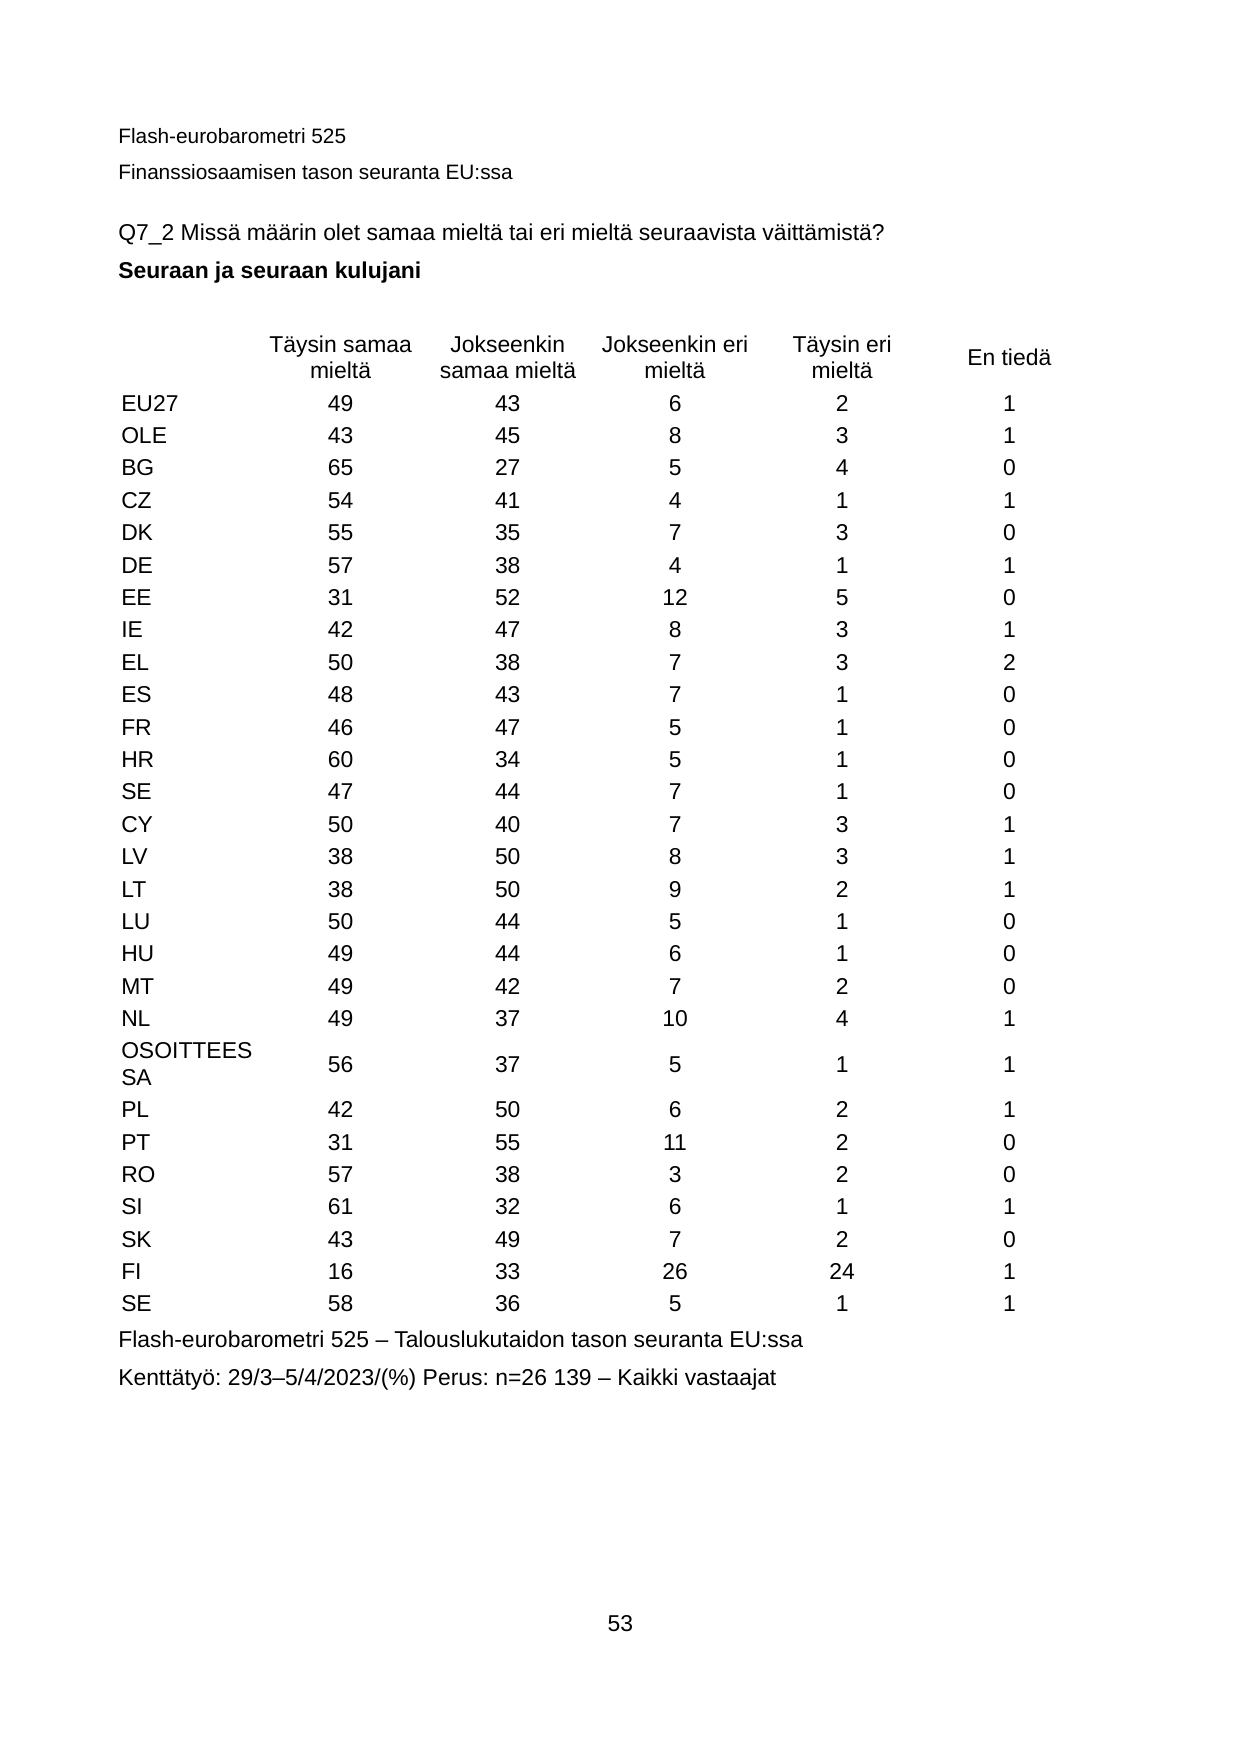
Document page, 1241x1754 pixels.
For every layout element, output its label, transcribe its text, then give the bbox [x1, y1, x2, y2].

table_cell 3 [591, 1158, 758, 1190]
table_cell EL [118, 646, 257, 678]
table_cell 1 [926, 1035, 1093, 1093]
table_cell 31 [257, 581, 424, 613]
table_cell 5 [591, 451, 758, 484]
table_cell 40 [424, 808, 591, 840]
table_cell MT [118, 970, 257, 1002]
table_cell 44 [424, 905, 591, 937]
table_cell 34 [424, 743, 591, 775]
table_cell 0 [926, 905, 1093, 937]
table_cell 7 [591, 678, 758, 711]
table_cell 49 [257, 1002, 424, 1034]
table_cell 4 [591, 549, 758, 581]
table_cell 0 [926, 451, 1093, 484]
table_cell 50 [424, 873, 591, 905]
table_cell DE [118, 549, 257, 581]
table_cell DK [118, 516, 257, 548]
table_cell 50 [257, 808, 424, 840]
table_cell 5 [591, 1035, 758, 1093]
table_cell 50 [257, 905, 424, 937]
table_cell 7 [591, 1223, 758, 1255]
text Q7_2 Missä määrin olet samaa mieltä tai eri mieltä seuraavista väittämistä? [118, 219, 1122, 246]
table_cell 3 [758, 613, 926, 646]
table_cell 1 [926, 840, 1093, 872]
table_cell 42 [257, 613, 424, 646]
table_cell 49 [424, 1223, 591, 1255]
table_cell EE [118, 581, 257, 613]
table_cell RO [118, 1158, 257, 1190]
table_cell SE [118, 1288, 257, 1320]
table_cell 1 [758, 937, 926, 970]
table_cell 2 [758, 1158, 926, 1190]
table_cell 1 [926, 1288, 1093, 1320]
table_cell 61 [257, 1190, 424, 1223]
table_cell 1 [926, 1002, 1093, 1034]
table_cell 6 [591, 1093, 758, 1125]
table_header Täysin eri mieltä [758, 328, 926, 387]
table_cell 1 [926, 387, 1093, 419]
table_cell 57 [257, 1158, 424, 1190]
table_cell 1 [926, 1255, 1093, 1287]
table_cell 0 [926, 937, 1093, 970]
table_cell 0 [926, 581, 1093, 613]
table_cell 6 [591, 937, 758, 970]
table_cell 2 [758, 970, 926, 1002]
table_cell 38 [257, 840, 424, 872]
table_cell 1 [758, 1035, 926, 1093]
table_cell 48 [257, 678, 424, 711]
table_cell 1 [758, 484, 926, 516]
table_cell 5 [591, 905, 758, 937]
table_cell 5 [591, 743, 758, 775]
table_cell 5 [591, 1288, 758, 1320]
table_cell 7 [591, 775, 758, 808]
table_cell 11 [591, 1125, 758, 1158]
table_cell 10 [591, 1002, 758, 1034]
table_cell 54 [257, 484, 424, 516]
table_cell 41 [424, 484, 591, 516]
table_cell 1 [758, 1190, 926, 1223]
table_cell 37 [424, 1002, 591, 1034]
table_cell 32 [424, 1190, 591, 1223]
table_cell OSOITTEESSA [118, 1035, 257, 1093]
table_cell 0 [926, 970, 1093, 1002]
table_cell 7 [591, 646, 758, 678]
table_cell 2 [926, 646, 1093, 678]
table_cell 5 [591, 711, 758, 743]
table_cell 44 [424, 775, 591, 808]
table_cell 1 [926, 873, 1093, 905]
table_cell OLE [118, 419, 257, 451]
table_cell 0 [926, 516, 1093, 548]
table_cell 6 [591, 1190, 758, 1223]
table_cell 0 [926, 1125, 1093, 1158]
table_cell 1 [926, 419, 1093, 451]
table_cell 1 [758, 743, 926, 775]
table_cell 8 [591, 840, 758, 872]
table_cell LV [118, 840, 257, 872]
table_cell 6 [591, 387, 758, 419]
table_cell 27 [424, 451, 591, 484]
table_cell 7 [591, 808, 758, 840]
table_cell 55 [257, 516, 424, 548]
table_cell 42 [257, 1093, 424, 1125]
table_cell 49 [257, 970, 424, 1002]
table_cell 2 [758, 873, 926, 905]
table_cell 38 [424, 549, 591, 581]
table_cell 65 [257, 451, 424, 484]
table_cell 1 [758, 1288, 926, 1320]
table_cell 26 [591, 1255, 758, 1287]
table_cell 47 [257, 775, 424, 808]
table_cell 50 [424, 840, 591, 872]
table_cell 0 [926, 711, 1093, 743]
table_cell 43 [424, 387, 591, 419]
table_cell 1 [758, 775, 926, 808]
table_cell 3 [758, 808, 926, 840]
table_cell 42 [424, 970, 591, 1002]
table_cell 1 [758, 905, 926, 937]
table_header Jokseenkin samaa mieltä [424, 328, 591, 387]
table_cell SK [118, 1223, 257, 1255]
table_cell LU [118, 905, 257, 937]
table_cell 43 [257, 1223, 424, 1255]
table_cell 1 [926, 808, 1093, 840]
table_cell 1 [926, 1093, 1093, 1125]
table_cell 50 [424, 1093, 591, 1125]
table_cell 43 [257, 419, 424, 451]
table_cell 0 [926, 743, 1093, 775]
table_cell 49 [257, 937, 424, 970]
table_cell FR [118, 711, 257, 743]
table_cell 56 [257, 1035, 424, 1093]
table_cell 9 [591, 873, 758, 905]
table_cell 37 [424, 1035, 591, 1093]
table_cell 0 [926, 678, 1093, 711]
table_header En tiedä [926, 328, 1093, 387]
table_cell 7 [591, 970, 758, 1002]
table_cell 5 [758, 581, 926, 613]
table_cell 1 [926, 549, 1093, 581]
table_cell BG [118, 451, 257, 484]
table_cell 8 [591, 613, 758, 646]
table_cell SE [118, 775, 257, 808]
table_cell 3 [758, 516, 926, 548]
table_cell 1 [758, 711, 926, 743]
table_header Täysin samaa mieltä [257, 328, 424, 387]
table_cell PL [118, 1093, 257, 1125]
table_cell 49 [257, 387, 424, 419]
table_cell 44 [424, 937, 591, 970]
table_header Jokseenkin eri mieltä [591, 328, 758, 387]
table_cell 52 [424, 581, 591, 613]
table_header [118, 328, 257, 387]
table_cell 33 [424, 1255, 591, 1287]
table_cell 0 [926, 775, 1093, 808]
table_cell 0 [926, 1158, 1093, 1190]
text Seuraan ja seuraan kulujani [118, 257, 1122, 284]
table_cell 2 [758, 387, 926, 419]
table_cell 46 [257, 711, 424, 743]
table_cell 47 [424, 711, 591, 743]
text Kenttätyö: 29/3–5/4/2023/(%) Perus: n=26 139 – Kaikki vastaajat [118, 1364, 1122, 1390]
table_cell 31 [257, 1125, 424, 1158]
table_cell 1 [926, 484, 1093, 516]
table_cell 2 [758, 1223, 926, 1255]
table_cell FI [118, 1255, 257, 1287]
table_cell 3 [758, 840, 926, 872]
table_cell 7 [591, 516, 758, 548]
table_cell 47 [424, 613, 591, 646]
table_cell 45 [424, 419, 591, 451]
table_cell 58 [257, 1288, 424, 1320]
text Flash-eurobarometri 525 – Talouslukutaidon tason seuranta EU:ssa [118, 1326, 1122, 1352]
table_cell SI [118, 1190, 257, 1223]
table_cell 35 [424, 516, 591, 548]
table_cell 2 [758, 1093, 926, 1125]
table_cell HU [118, 937, 257, 970]
table_cell EU27 [118, 387, 257, 419]
table_cell 24 [758, 1255, 926, 1287]
table_cell LT [118, 873, 257, 905]
table_cell NL [118, 1002, 257, 1034]
table_cell 43 [424, 678, 591, 711]
table_cell 4 [591, 484, 758, 516]
table_cell 50 [257, 646, 424, 678]
table_cell 38 [424, 646, 591, 678]
table_cell CZ [118, 484, 257, 516]
table_cell 4 [758, 1002, 926, 1034]
table_cell ES [118, 678, 257, 711]
table_cell 8 [591, 419, 758, 451]
table_cell 2 [758, 1125, 926, 1158]
table_cell 55 [424, 1125, 591, 1158]
table_cell 4 [758, 451, 926, 484]
table_cell IE [118, 613, 257, 646]
table_cell 38 [257, 873, 424, 905]
table_cell 3 [758, 646, 926, 678]
table_cell 38 [424, 1158, 591, 1190]
table_cell CY [118, 808, 257, 840]
table_cell 0 [926, 1223, 1093, 1255]
table_cell PT [118, 1125, 257, 1158]
table_cell HR [118, 743, 257, 775]
table_cell 3 [758, 419, 926, 451]
table_cell 1 [758, 549, 926, 581]
table_cell 1 [926, 1190, 1093, 1223]
table_cell 36 [424, 1288, 591, 1320]
table_cell 57 [257, 549, 424, 581]
table_cell 16 [257, 1255, 424, 1287]
table_cell 1 [758, 678, 926, 711]
table_cell 1 [926, 613, 1093, 646]
table_cell 60 [257, 743, 424, 775]
table_cell 12 [591, 581, 758, 613]
